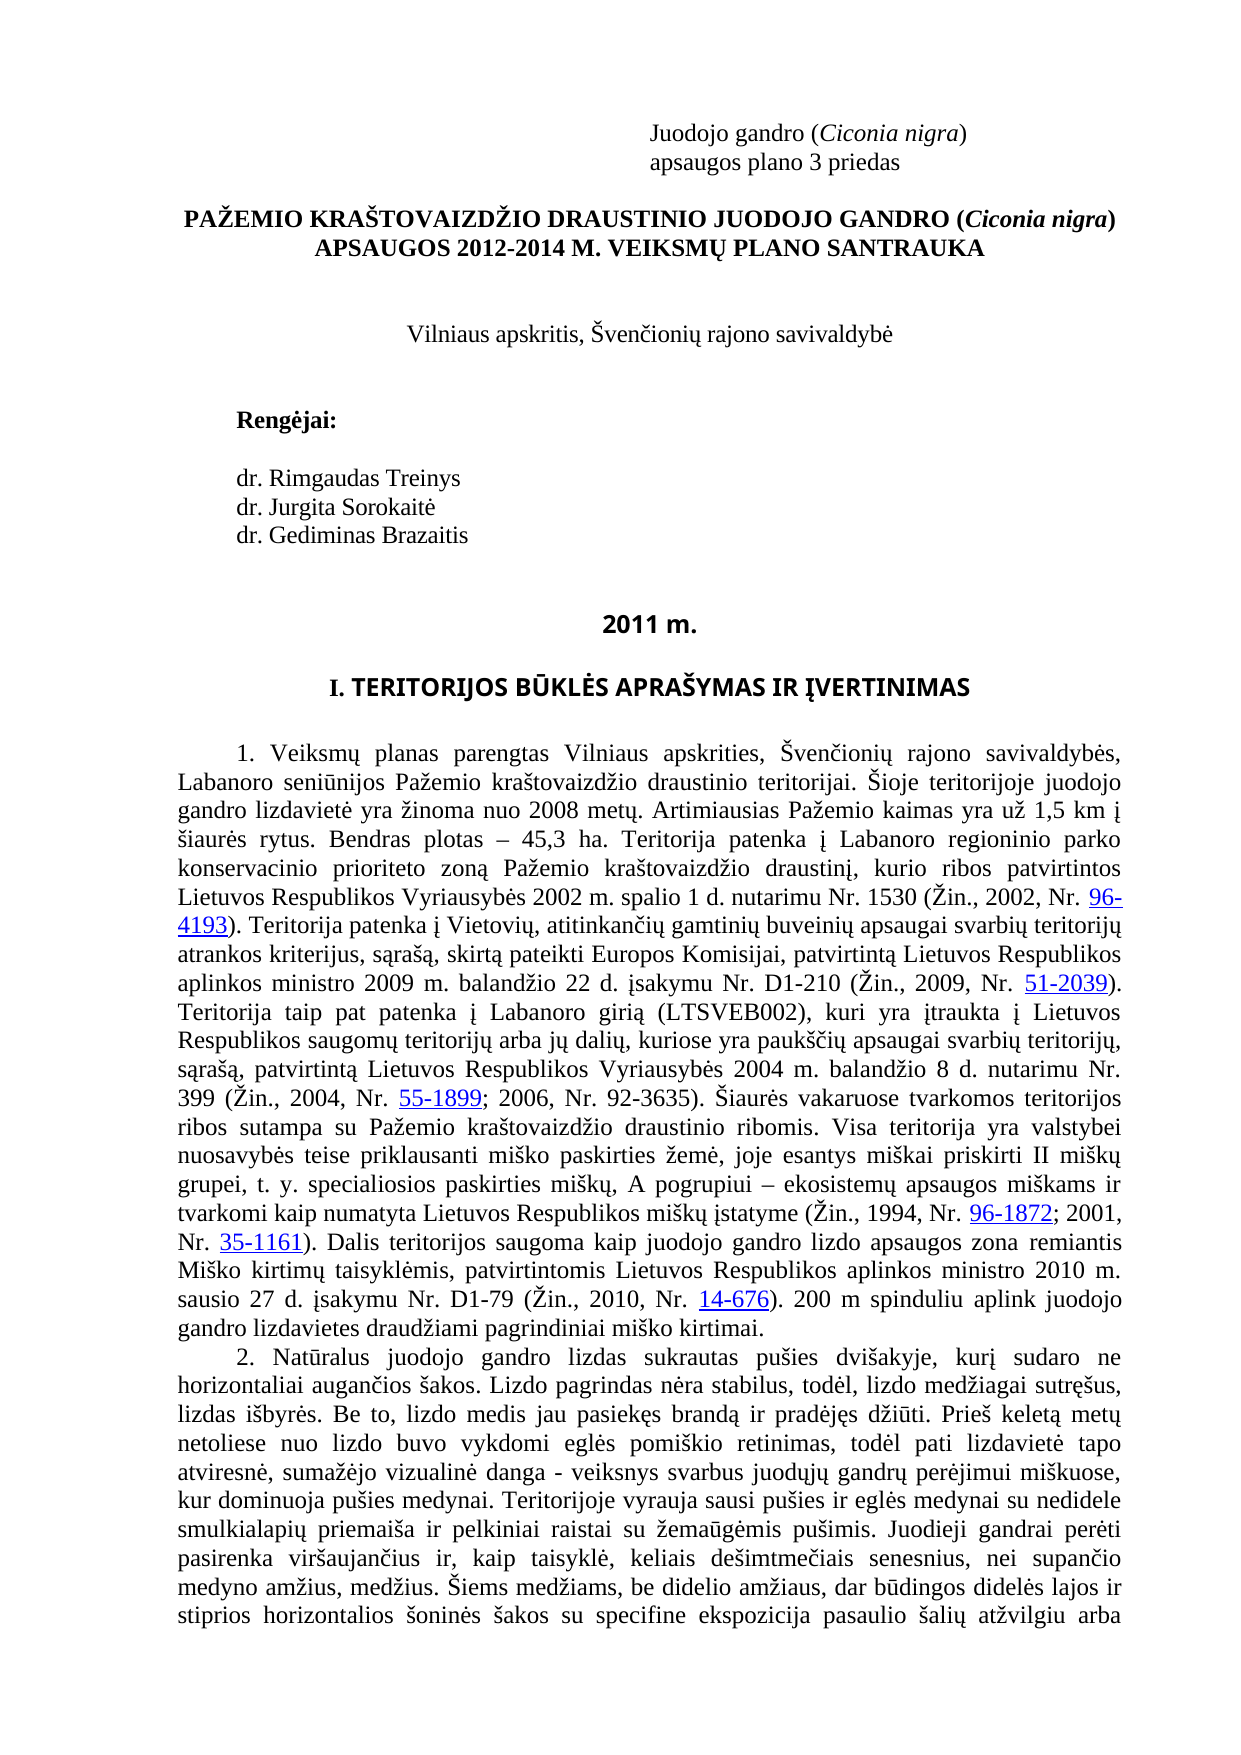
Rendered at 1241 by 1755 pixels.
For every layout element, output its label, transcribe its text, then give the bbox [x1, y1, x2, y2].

text PAŽEMIO KRAŠTOVAIZDŽIO DRAUSTINIO JUODOJO GANDRO (Ciconia nigra) APSAUGOS 2012-2014 M. VEIKSMŲ PLANO SANTRAUKA [177, 204, 1122, 262]
text 1. Veiksmų planas parengtas Vilniaus apskrities, Švenčionių rajono savivaldybės, Labanoro seniūnijos Pažemio kraštovaizdžio draustinio teritorijai. Šioje teritorijoje juodojo gandro lizdavietė yra žinoma nuo 2008 metų. Artimiausias Pažemio kaimas yra už 1,5 km į šiaurės rytus. Bendras plotas – 45,3 ha. Teritorija patenka į Labanoro regioninio parko konservacinio prioriteto zoną Pažemio kraštovaizdžio draustinį, kurio ribos patvirtintos Lietuvos Respublikos Vyriausybės 2002 m. spalio 1 d. nutarimu Nr. 1530 (Žin., 2002, Nr. 96-4193). Teritorija patenka į Vietovių, atitinkančių gamtinių buveinių apsaugai svarbių teritorijų atrankos kriterijus, sąrašą, skirtą pateikti Europos Komisijai, patvirtintą Lietuvos Respublikos aplinkos ministro 2009 m. balandžio 22 d. įsakymu Nr. D1-210 (Žin., 2009, Nr. 51-2039). Teritorija taip pat patenka į Labanoro girią (LTSVEB002), kuri yra įtraukta į Lietuvos Respublikos saugomų teritorijų arba jų dalių, kuriose yra paukščių apsaugai svarbių teritorijų, sąrašą, patvirtintą Lietuvos Respublikos Vyriausybės 2004 m. balandžio 8 d. nutarimu Nr. 399 (Žin., 2004, Nr. 55-1899; 2006, Nr. 92-3635). Šiaurės vakaruose tvarkomos teritorijos ribos sutampa su Pažemio kraštovaizdžio draustinio ribomis. Visa teritorija yra valstybei nuosavybės teise priklausanti miško paskirties žemė, joje esantys miškai priskirti II miškų grupei, t. y. specialiosios paskirties miškų, A pogrupiui – ekosistemų apsaugos miškams ir tvarkomi kaip numatyta Lietuvos Respublikos miškų įstatyme (Žin., 1994, Nr. 96-1872; 2001, Nr. 35-1161). Dalis teritorijos saugoma kaip juodojo gandro lizdo apsaugos zona remiantis Miško kirtimų taisyklėmis, patvirtintomis Lietuvos Respublikos aplinkos ministro 2010 m. sausio 27 d. įsakymu Nr. D1-79 (Žin., 2010, Nr. 14-676). 200 m spinduliu aplink juodojo gandro lizdavietes draudžiami pagrindiniai miško kirtimai. [177, 738, 1122, 1342]
text 2. Natūralus juodojo gandro lizdas sukrautas pušies dvišakyje, kurį sudaro ne horizontaliai augančios šakos. Lizdo pagrindas nėra stabilus, todėl, lizdo medžiagai sutręšus, lizdas išbyrės. Be to, lizdo medis jau pasiekęs brandą ir pradėjęs džiūti. Prieš keletą metų netoliese nuo lizdo buvo vykdomi eglės pomiškio retinimas, todėl pati lizdavietė tapo atviresnė, sumažėjo vizualinė danga - veiksnys svarbus juodųjų gandrų perėjimui miškuose, kur dominuoja pušies medynai. Teritorijoje vyrauja sausi pušies ir eglės medynai su nedidele smulkialapių priemaiša ir pelkiniai raistai su žemaūgėmis pušimis. Juodieji gandrai perėti pasirenka viršaujančius ir, kaip taisyklė, keliais dešimtmečiais senesnius, nei supančio medyno amžius, medžius. Šiems medžiams, be didelio amžiaus, dar būdingos didelės lajos ir stiprios horizontalios šoninės šakos su specifine ekspozicija pasaulio šalių atžvilgiu arba [177, 1342, 1122, 1629]
text Rengėjai: [177, 406, 1122, 434]
text dr. Jurgita Sorokaitė [177, 492, 1122, 521]
text Vilniaus apskritis, Švenčionių rajono savivaldybė [177, 319, 1122, 348]
text dr. Rimgaudas Treinys [177, 463, 1122, 492]
text apsaugos plano 3 priedas [649, 147, 1122, 176]
text dr. Gediminas Brazaitis [177, 521, 1122, 549]
text 2011 m. [177, 607, 1122, 641]
text Juodojo gandro (Ciconia nigra) [649, 118, 1122, 147]
text I. teritorijos būklės aprašymas ir įvertinimas [177, 670, 1122, 704]
